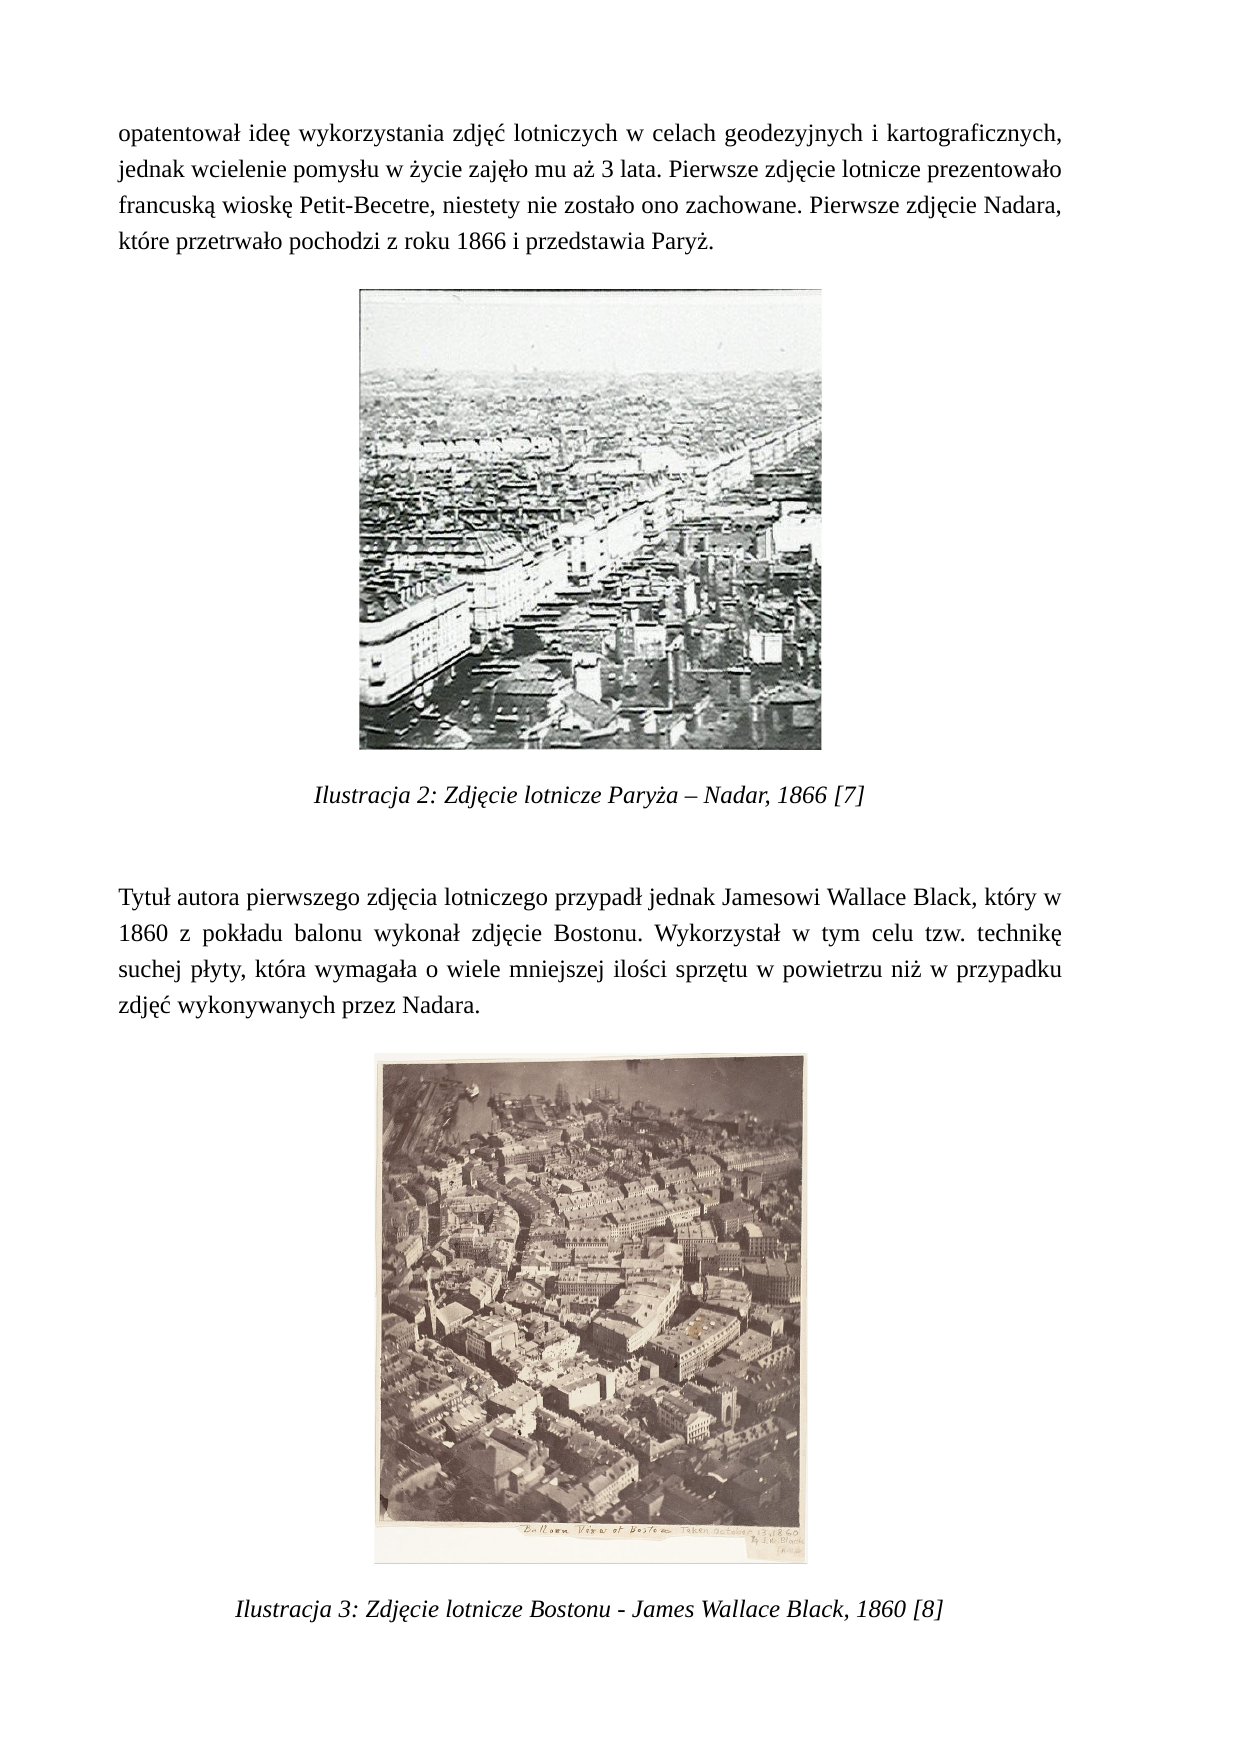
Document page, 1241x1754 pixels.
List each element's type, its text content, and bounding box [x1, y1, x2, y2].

text Ilustracja 3: Zdjęcie lotnicze Bostonu - James Wallace Black, 1860 [8] [204, 1594, 977, 1623]
text opatentował ideę wykorzystania zdjęć lotniczych w celach geodezyjnych i kartograficznych, jednak wcielenie pomysłu w życie zajęło mu aż 3 lata. Pierwsze zdjęcie lotnicze prezentowało francuską wioskę Petit-Becetre, niestety nie zostało ono zachowane. Pierwsze zdjęcie Nadara, które przetrwało pochodzi z roku 1866 i przedstawia Paryż. [118, 118, 1063, 255]
text Ilustracja 2: Zdjęcie lotnicze Paryża – Nadar, 1866 [7] [302, 780, 879, 809]
picture [359, 289, 822, 750]
picture [374, 1053, 808, 1564]
text Tytuł autora pierwszego zdjęcia lotniczego przypadł jednak Jamesowi Wallace Black, który w 1860 z pokładu balonu wykonał zdjęcie Bostonu. Wykorzystał w tym celu tzw. technikę suchej płyty, która wymagała o wiele mniejszej ilości sprzętu w powietrzu niż w przypadku zdjęć wykonywanych przez Nadara. [118, 882, 1063, 1019]
